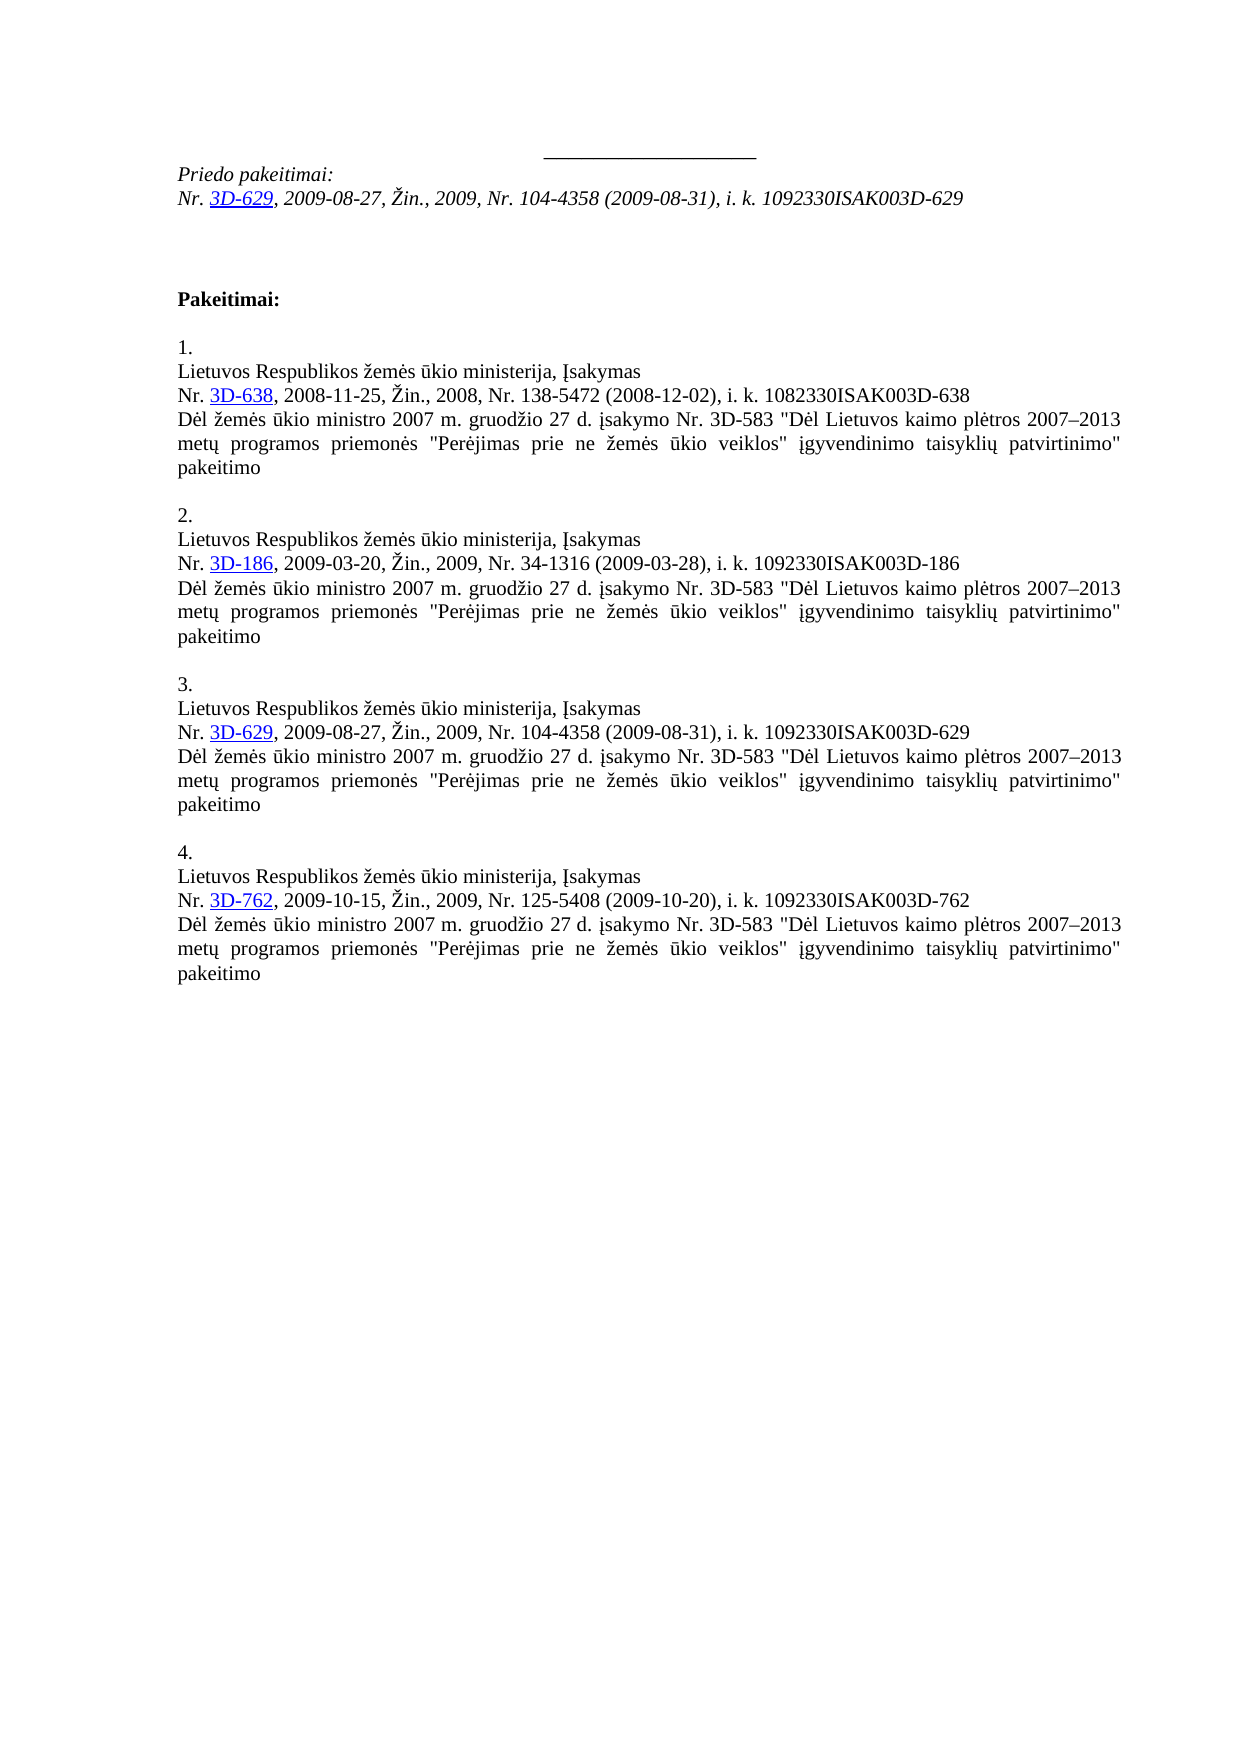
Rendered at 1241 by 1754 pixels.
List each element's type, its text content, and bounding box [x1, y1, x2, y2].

text _________________ [177, 133, 1122, 162]
text Dėl žemės ūkio ministro 2007 m. gruodžio 27 d. įsakymo Nr. 3D-583 "Dėl Lietuvos kaimo plėtros 2007–2013 metų programos priemonės "Perėjimas prie ne žemės ūkio veiklos" įgyvendinimo taisyklių patvirtinimo" pakeitimo [177, 912, 1122, 984]
text Pakeitimai: [177, 287, 1122, 311]
text Dėl žemės ūkio ministro 2007 m. gruodžio 27 d. įsakymo Nr. 3D-583 "Dėl Lietuvos kaimo plėtros 2007–2013 metų programos priemonės "Perėjimas prie ne žemės ūkio veiklos" įgyvendinimo taisyklių patvirtinimo" pakeitimo [177, 407, 1122, 479]
text 1. [177, 335, 1122, 359]
text 4. [177, 840, 1122, 864]
text Lietuvos Respublikos žemės ūkio ministerija, Įsakymas [177, 864, 1122, 888]
text Dėl žemės ūkio ministro 2007 m. gruodžio 27 d. įsakymo Nr. 3D-583 "Dėl Lietuvos kaimo plėtros 2007–2013 metų programos priemonės "Perėjimas prie ne žemės ūkio veiklos" įgyvendinimo taisyklių patvirtinimo" pakeitimo [177, 575, 1122, 648]
text Nr. 3D-638, 2008-11-25, Žin., 2008, Nr. 138-5472 (2008-12-02), i. k. 1082330ISAK003D-638 [177, 383, 1122, 407]
text Nr. 3D-629, 2009-08-27, Žin., 2009, Nr. 104-4358 (2009-08-31), i. k. 1092330ISAK003D-629 [177, 720, 1122, 744]
text Lietuvos Respublikos žemės ūkio ministerija, Įsakymas [177, 359, 1122, 383]
text Nr. 3D-629, 2009-08-27, Žin., 2009, Nr. 104-4358 (2009-08-31), i. k. 1092330ISAK003D-629 [177, 186, 1122, 210]
text Priedo pakeitimai: [177, 162, 1122, 186]
text Nr. 3D-186, 2009-03-20, Žin., 2009, Nr. 34-1316 (2009-03-28), i. k. 1092330ISAK003D-186 [177, 551, 1122, 575]
text 2. [177, 503, 1122, 527]
text Lietuvos Respublikos žemės ūkio ministerija, Įsakymas [177, 527, 1122, 551]
text Nr. 3D-762, 2009-10-15, Žin., 2009, Nr. 125-5408 (2009-10-20), i. k. 1092330ISAK003D-762 [177, 888, 1122, 912]
text Dėl žemės ūkio ministro 2007 m. gruodžio 27 d. įsakymo Nr. 3D-583 "Dėl Lietuvos kaimo plėtros 2007–2013 metų programos priemonės "Perėjimas prie ne žemės ūkio veiklos" įgyvendinimo taisyklių patvirtinimo" pakeitimo [177, 744, 1122, 816]
text 3. [177, 672, 1122, 696]
text Lietuvos Respublikos žemės ūkio ministerija, Įsakymas [177, 696, 1122, 720]
